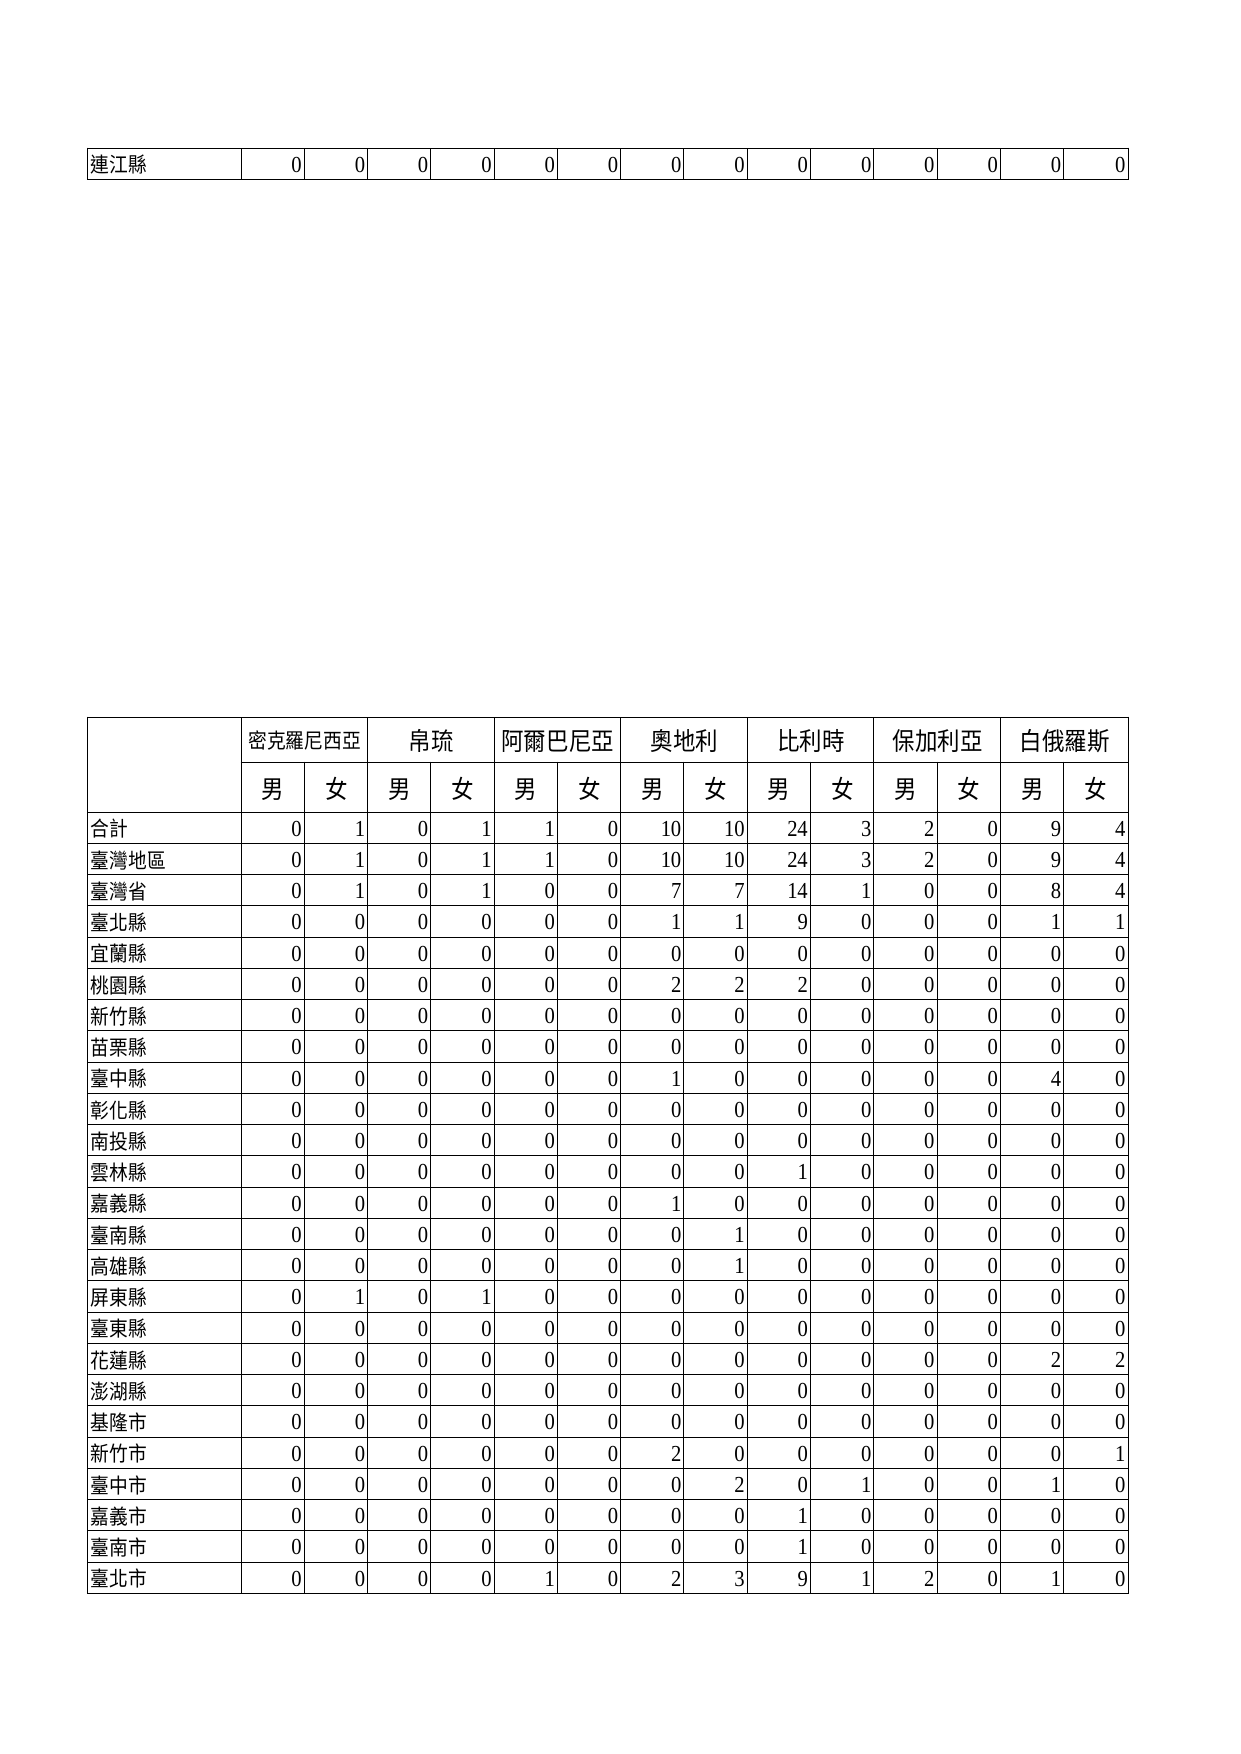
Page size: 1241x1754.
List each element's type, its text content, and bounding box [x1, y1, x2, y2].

table_cell 0 [431, 938, 494, 968]
table_cell 0 [305, 906, 367, 937]
table_cell 0 [431, 1031, 494, 1062]
table_cell 男 [495, 763, 557, 812]
table_cell 0 [684, 1125, 747, 1155]
table_cell 男 [748, 763, 810, 812]
table_header [88, 718, 241, 812]
table_cell 0 [1001, 938, 1063, 968]
table_cell 0 [558, 1125, 620, 1155]
table_cell 4 [1001, 1063, 1063, 1093]
table_cell 0 [558, 1500, 620, 1530]
table_cell 0 [495, 969, 557, 999]
table_cell 0 [1064, 1156, 1128, 1187]
table_cell 0 [938, 875, 1000, 905]
table_cell 0 [874, 1531, 937, 1562]
table_cell 0 [558, 1250, 620, 1280]
table_cell 0 [811, 1250, 873, 1280]
table_cell 0 [811, 1375, 873, 1405]
table_cell 0 [1001, 1031, 1063, 1062]
table_cell 1 [495, 813, 557, 843]
table_cell 0 [242, 1250, 304, 1280]
table_cell 0 [368, 1031, 430, 1062]
table_cell 0 [431, 1063, 494, 1093]
table_cell 0 [1001, 1406, 1063, 1437]
table_cell 0 [1064, 1313, 1128, 1343]
table_cell 0 [621, 1469, 683, 1499]
table_cell 0 [1064, 1063, 1128, 1093]
table_cell 0 [368, 1344, 430, 1374]
table_cell 0 [558, 1281, 620, 1312]
table_cell 臺南市 [88, 1531, 241, 1562]
table_cell 0 [242, 1438, 304, 1468]
table_cell 0 [938, 1313, 1000, 1343]
table_cell 0 [368, 1438, 430, 1468]
table_cell 0 [368, 1063, 430, 1093]
table_cell 0 [621, 1250, 683, 1280]
table_cell 0 [748, 1188, 810, 1218]
table_cell 0 [874, 875, 937, 905]
table_cell 0 [748, 1281, 810, 1312]
table_cell 嘉義縣 [88, 1188, 241, 1218]
table_cell 0 [1064, 1031, 1128, 1062]
table_cell 0 [305, 1188, 367, 1218]
table_cell 8 [1001, 875, 1063, 905]
table_cell 0 [874, 1125, 937, 1155]
table_cell 0 [938, 1375, 1000, 1405]
table_cell 0 [811, 1281, 873, 1312]
table_cell 0 [495, 906, 557, 937]
table_cell 0 [495, 1219, 557, 1249]
table_cell 0 [242, 1344, 304, 1374]
table_cell 0 [242, 1031, 304, 1062]
table_cell 0 [431, 1469, 494, 1499]
table_cell 3 [811, 813, 873, 843]
table_cell 0 [1064, 1500, 1128, 1530]
table_cell 0 [431, 969, 494, 999]
table_cell 0 [874, 149, 937, 179]
table_cell 高雄縣 [88, 1250, 241, 1280]
table_cell 男 [621, 763, 683, 812]
table_cell 0 [621, 1000, 683, 1030]
table_cell 0 [305, 1000, 367, 1030]
table_cell 女 [1064, 763, 1128, 812]
table_cell 0 [495, 1344, 557, 1374]
table_cell 0 [938, 1063, 1000, 1093]
table_cell 0 [305, 1469, 367, 1499]
table_cell 1 [431, 844, 494, 874]
table_cell 男 [368, 763, 430, 812]
table_cell 0 [748, 1375, 810, 1405]
table_cell 0 [938, 1563, 1000, 1593]
table_cell 0 [1001, 1188, 1063, 1218]
table_cell 0 [368, 1250, 430, 1280]
table_cell 0 [558, 1188, 620, 1218]
table_cell 0 [431, 1313, 494, 1343]
table_cell 0 [368, 938, 430, 968]
table_cell 屏東縣 [88, 1281, 241, 1312]
table_cell 0 [874, 1250, 937, 1280]
table_cell 男 [874, 763, 937, 812]
table_cell 0 [684, 1344, 747, 1374]
table_cell 0 [305, 1125, 367, 1155]
table_cell 0 [621, 1531, 683, 1562]
table_cell 1 [811, 1469, 873, 1499]
table_cell 2 [874, 813, 937, 843]
table_cell 0 [684, 1000, 747, 1030]
table_cell 0 [621, 1406, 683, 1437]
table_cell 0 [938, 1406, 1000, 1437]
table_cell 0 [874, 1281, 937, 1312]
table_cell 1 [748, 1531, 810, 1562]
table_cell 0 [748, 1000, 810, 1030]
table_cell 0 [684, 1188, 747, 1218]
table_cell 0 [305, 1563, 367, 1593]
table_cell 0 [558, 875, 620, 905]
table_cell 0 [431, 1188, 494, 1218]
table_cell 0 [368, 844, 430, 874]
table_cell 0 [621, 1125, 683, 1155]
table_cell 臺東縣 [88, 1313, 241, 1343]
table_cell 0 [431, 1500, 494, 1530]
table_cell 0 [558, 1063, 620, 1093]
table_cell 0 [242, 938, 304, 968]
table_cell 0 [495, 1250, 557, 1280]
table_header 保加利亞 [874, 718, 1000, 762]
table_cell 0 [558, 844, 620, 874]
table_cell 0 [495, 875, 557, 905]
table_cell 0 [495, 1125, 557, 1155]
table_cell 0 [1001, 1219, 1063, 1249]
table_cell 0 [431, 1000, 494, 1030]
table_cell 0 [558, 1344, 620, 1374]
table_cell 9 [748, 1563, 810, 1593]
table_cell 臺北市 [88, 1563, 241, 1593]
table_cell 臺南縣 [88, 1219, 241, 1249]
table_cell 0 [748, 1344, 810, 1374]
table_cell 0 [368, 813, 430, 843]
table_cell 0 [684, 1281, 747, 1312]
table_cell 0 [305, 1313, 367, 1343]
table_cell 0 [684, 1313, 747, 1343]
table_cell 0 [431, 1531, 494, 1562]
table_cell 0 [558, 938, 620, 968]
table_cell 0 [242, 1469, 304, 1499]
table_cell 0 [495, 1406, 557, 1437]
table_cell 4 [1064, 875, 1128, 905]
table_cell 0 [495, 1438, 557, 1468]
table_cell 桃園縣 [88, 969, 241, 999]
table_cell 0 [558, 1156, 620, 1187]
table_cell 0 [621, 1313, 683, 1343]
table_cell 2 [621, 1438, 683, 1468]
table_cell 0 [684, 1531, 747, 1562]
table_cell 1 [621, 906, 683, 937]
table_cell 24 [748, 844, 810, 874]
table_cell 0 [305, 1031, 367, 1062]
table_cell 0 [495, 1156, 557, 1187]
table_cell 0 [874, 1000, 937, 1030]
table_cell 女 [938, 763, 1000, 812]
table_cell 0 [811, 1531, 873, 1562]
table_cell 0 [811, 1063, 873, 1093]
table_cell 0 [621, 1031, 683, 1062]
table_header 比利時 [748, 718, 873, 762]
table_cell 1 [748, 1156, 810, 1187]
table_cell 0 [305, 938, 367, 968]
table_cell 0 [305, 1063, 367, 1093]
table_cell 1 [431, 813, 494, 843]
table_cell 0 [305, 1531, 367, 1562]
table_cell 1 [811, 1563, 873, 1593]
table_cell 0 [748, 1250, 810, 1280]
table_cell 1 [684, 906, 747, 937]
table_cell 0 [558, 1469, 620, 1499]
table_cell 0 [431, 1563, 494, 1593]
table_cell 0 [431, 1344, 494, 1374]
table_cell 24 [748, 813, 810, 843]
table_cell 0 [811, 1094, 873, 1124]
table_cell 臺灣地區 [88, 844, 241, 874]
table_cell 10 [684, 813, 747, 843]
table_cell 0 [684, 1375, 747, 1405]
table_cell 0 [242, 1125, 304, 1155]
table_cell 7 [684, 875, 747, 905]
table_cell 0 [874, 1313, 937, 1343]
table_cell 0 [621, 149, 683, 179]
table_cell 0 [558, 813, 620, 843]
table_cell 1 [305, 844, 367, 874]
table_cell 0 [558, 906, 620, 937]
table_cell 0 [242, 1219, 304, 1249]
table_cell 0 [811, 1406, 873, 1437]
table_cell 基隆市 [88, 1406, 241, 1437]
table_cell 0 [495, 1000, 557, 1030]
table_cell 0 [431, 1375, 494, 1405]
table_cell 0 [495, 1094, 557, 1124]
table_cell 0 [242, 1156, 304, 1187]
table_cell 0 [874, 1063, 937, 1093]
table_cell 2 [684, 969, 747, 999]
table_cell 0 [938, 1156, 1000, 1187]
table_cell 0 [938, 1000, 1000, 1030]
table_cell 0 [938, 1188, 1000, 1218]
table_cell 0 [1064, 149, 1128, 179]
table_cell 0 [811, 1344, 873, 1374]
table_cell 0 [684, 938, 747, 968]
table_cell 0 [938, 1281, 1000, 1312]
table_cell 0 [811, 906, 873, 937]
table_cell 0 [621, 1281, 683, 1312]
table_cell 0 [305, 1344, 367, 1374]
table_cell 0 [242, 906, 304, 937]
table_cell 0 [1001, 1313, 1063, 1343]
table_cell 0 [684, 1438, 747, 1468]
table_cell 澎湖縣 [88, 1375, 241, 1405]
table_cell 0 [684, 149, 747, 179]
table_cell 臺中市 [88, 1469, 241, 1499]
table_cell 南投縣 [88, 1125, 241, 1155]
table_cell 0 [368, 1281, 430, 1312]
table_cell 0 [305, 1438, 367, 1468]
table_cell 0 [1064, 1531, 1128, 1562]
table_cell 0 [242, 1500, 304, 1530]
table_cell 4 [1064, 813, 1128, 843]
table_cell 1 [684, 1219, 747, 1249]
table_cell 1 [305, 1281, 367, 1312]
table_cell 0 [684, 1406, 747, 1437]
table_cell 0 [1001, 1438, 1063, 1468]
table_cell 0 [242, 1094, 304, 1124]
table_cell 0 [305, 1250, 367, 1280]
table_cell 0 [1001, 1500, 1063, 1530]
table_cell 1 [748, 1500, 810, 1530]
table_cell 0 [811, 1500, 873, 1530]
table_cell 1 [1064, 1438, 1128, 1468]
table_cell 0 [495, 1469, 557, 1499]
table_cell 女 [684, 763, 747, 812]
table_cell 1 [495, 1563, 557, 1593]
table_cell 0 [1064, 1000, 1128, 1030]
table_cell 2 [1001, 1344, 1063, 1374]
table_cell 1 [1001, 1563, 1063, 1593]
table_cell 1 [1001, 1469, 1063, 1499]
table_cell 女 [558, 763, 620, 812]
table_cell 0 [368, 1156, 430, 1187]
table_cell 0 [684, 1156, 747, 1187]
table_cell 0 [242, 1375, 304, 1405]
table_cell 0 [1001, 969, 1063, 999]
table_cell 0 [684, 1031, 747, 1062]
table_cell 0 [938, 1469, 1000, 1499]
table_cell 0 [558, 1438, 620, 1468]
table_cell 0 [368, 1094, 430, 1124]
table_cell 0 [938, 1031, 1000, 1062]
table_cell 0 [1001, 1250, 1063, 1280]
table_cell 0 [368, 1500, 430, 1530]
table_cell 0 [684, 1094, 747, 1124]
table_cell 0 [305, 1406, 367, 1437]
table_cell 臺中縣 [88, 1063, 241, 1093]
table_cell 2 [874, 1563, 937, 1593]
table_cell 0 [621, 1500, 683, 1530]
table_cell 0 [938, 906, 1000, 937]
table_cell 0 [558, 1531, 620, 1562]
table_cell 0 [811, 1031, 873, 1062]
table_cell 0 [431, 1094, 494, 1124]
table_cell 0 [1064, 1563, 1128, 1593]
table_cell 0 [621, 1219, 683, 1249]
table_cell 0 [431, 1125, 494, 1155]
table_cell 0 [748, 1063, 810, 1093]
table_cell 0 [874, 938, 937, 968]
table_cell 0 [1064, 1281, 1128, 1312]
table_cell 0 [621, 1156, 683, 1187]
table_cell 2 [748, 969, 810, 999]
table_cell 0 [874, 1219, 937, 1249]
table_cell 1 [495, 844, 557, 874]
table_cell 0 [368, 875, 430, 905]
table_cell 0 [495, 1500, 557, 1530]
table_header 奧地利 [621, 718, 747, 762]
table_cell 0 [368, 1563, 430, 1593]
table_cell 0 [495, 1031, 557, 1062]
table_cell 0 [938, 844, 1000, 874]
table_cell 0 [431, 1438, 494, 1468]
table_cell 0 [874, 1156, 937, 1187]
table_cell 0 [242, 1000, 304, 1030]
table_cell 0 [748, 1125, 810, 1155]
table_cell 0 [1064, 1125, 1128, 1155]
table_cell 0 [748, 149, 810, 179]
table_cell 0 [558, 1406, 620, 1437]
table_cell 0 [242, 875, 304, 905]
table_cell 0 [811, 1188, 873, 1218]
table_cell 0 [1001, 1000, 1063, 1030]
table_cell 2 [621, 969, 683, 999]
table_cell 0 [811, 1313, 873, 1343]
table_cell 0 [1064, 1375, 1128, 1405]
table_cell 0 [495, 1281, 557, 1312]
table_cell 0 [558, 1375, 620, 1405]
table_cell 0 [368, 1125, 430, 1155]
table_cell 0 [748, 1219, 810, 1249]
table_cell 0 [874, 1406, 937, 1437]
table_cell 0 [938, 813, 1000, 843]
table_cell 0 [1064, 1188, 1128, 1218]
table_cell 0 [874, 1375, 937, 1405]
table_cell 花蓮縣 [88, 1344, 241, 1374]
table_cell 10 [621, 813, 683, 843]
table_cell 臺北縣 [88, 906, 241, 937]
table_cell 0 [305, 149, 367, 179]
table_cell 新竹縣 [88, 1000, 241, 1030]
table_cell 1 [621, 1188, 683, 1218]
table_cell 14 [748, 875, 810, 905]
table_cell 0 [874, 906, 937, 937]
table_cell 1 [305, 813, 367, 843]
table_cell 0 [874, 1469, 937, 1499]
table_cell 0 [938, 1438, 1000, 1468]
table_cell 0 [811, 1000, 873, 1030]
table_cell 0 [558, 1313, 620, 1343]
table_cell 0 [1064, 1094, 1128, 1124]
table_cell 0 [1001, 149, 1063, 179]
table_cell 臺灣省 [88, 875, 241, 905]
table_cell 彰化縣 [88, 1094, 241, 1124]
table_cell 0 [811, 149, 873, 179]
table_cell 0 [305, 1500, 367, 1530]
table_cell 0 [368, 1219, 430, 1249]
table_cell 2 [1064, 1344, 1128, 1374]
table_cell 0 [558, 1031, 620, 1062]
table_cell 0 [368, 1531, 430, 1562]
table_header 阿爾巴尼亞 [495, 718, 620, 762]
table_cell 0 [495, 938, 557, 968]
table_cell 0 [368, 906, 430, 937]
table_cell 0 [1064, 1406, 1128, 1437]
table_cell 0 [242, 149, 304, 179]
table_cell 0 [368, 1000, 430, 1030]
table_cell 女 [431, 763, 494, 812]
table_cell 0 [431, 906, 494, 937]
table_cell 0 [1064, 1219, 1128, 1249]
table_cell 0 [368, 1188, 430, 1218]
table_cell 0 [558, 149, 620, 179]
table_cell 0 [938, 938, 1000, 968]
table_cell 1 [1064, 906, 1128, 937]
table_cell 0 [621, 938, 683, 968]
table_cell 0 [558, 1000, 620, 1030]
table_cell 10 [684, 844, 747, 874]
table_cell 0 [431, 1219, 494, 1249]
table_cell 0 [811, 1438, 873, 1468]
table_cell 1 [621, 1063, 683, 1093]
table_cell 0 [495, 1531, 557, 1562]
table_cell 9 [1001, 813, 1063, 843]
table_cell 0 [495, 1375, 557, 1405]
table_cell 0 [431, 149, 494, 179]
table_cell 0 [1064, 938, 1128, 968]
table_cell 0 [431, 1250, 494, 1280]
table_cell 0 [1001, 1531, 1063, 1562]
table_cell 0 [684, 1500, 747, 1530]
table_cell 0 [242, 1563, 304, 1593]
table_cell 0 [431, 1156, 494, 1187]
table_cell 0 [242, 1188, 304, 1218]
table_cell 0 [811, 1219, 873, 1249]
table_cell 0 [621, 1375, 683, 1405]
table_cell 0 [1001, 1281, 1063, 1312]
table_cell 0 [558, 1563, 620, 1593]
table_cell 1 [305, 875, 367, 905]
table_cell 0 [242, 1406, 304, 1437]
table_cell 0 [305, 1156, 367, 1187]
table_cell 2 [684, 1469, 747, 1499]
table_cell 9 [1001, 844, 1063, 874]
table_cell 2 [621, 1563, 683, 1593]
table_cell 0 [242, 813, 304, 843]
table_cell 合計 [88, 813, 241, 843]
table_cell 0 [368, 1406, 430, 1437]
table_cell 0 [874, 969, 937, 999]
table_cell 雲林縣 [88, 1156, 241, 1187]
table_cell 女 [305, 763, 367, 812]
table_cell 1 [684, 1250, 747, 1280]
table_cell 0 [748, 1094, 810, 1124]
table_cell 0 [1064, 1250, 1128, 1280]
table_cell 0 [242, 1063, 304, 1093]
table_cell 0 [684, 1063, 747, 1093]
table_cell 0 [495, 149, 557, 179]
table_cell 女 [811, 763, 873, 812]
table_cell 0 [368, 969, 430, 999]
table_cell 0 [431, 1406, 494, 1437]
table_cell 0 [938, 1125, 1000, 1155]
table_cell 0 [621, 1094, 683, 1124]
table_cell 0 [748, 1031, 810, 1062]
table_cell 2 [874, 844, 937, 874]
table_cell 0 [495, 1063, 557, 1093]
table_cell 0 [748, 1438, 810, 1468]
table_cell 0 [938, 1250, 1000, 1280]
table_cell 1 [431, 1281, 494, 1312]
table_cell 0 [938, 149, 1000, 179]
table_cell 0 [1001, 1156, 1063, 1187]
table_cell 0 [874, 1438, 937, 1468]
table_cell 0 [938, 1344, 1000, 1374]
table_cell 0 [811, 969, 873, 999]
table_cell 苗栗縣 [88, 1031, 241, 1062]
table_cell 0 [242, 1313, 304, 1343]
table_cell 0 [748, 1469, 810, 1499]
table_cell 0 [874, 1500, 937, 1530]
table_header 密克羅尼西亞 [242, 718, 367, 762]
table_cell 0 [368, 1313, 430, 1343]
table_cell 0 [305, 1375, 367, 1405]
table_header 白俄羅斯 [1001, 718, 1128, 762]
table_cell 3 [811, 844, 873, 874]
table_cell 1 [1001, 906, 1063, 937]
table_cell 0 [1064, 1469, 1128, 1499]
table_cell 0 [368, 1469, 430, 1499]
table_cell 3 [684, 1563, 747, 1593]
table_cell 0 [1001, 1094, 1063, 1124]
table_cell 1 [431, 875, 494, 905]
table_cell 9 [748, 906, 810, 937]
table_cell 0 [558, 969, 620, 999]
table_cell 1 [811, 875, 873, 905]
table_cell 0 [938, 969, 1000, 999]
table_cell 0 [874, 1094, 937, 1124]
table_cell 0 [874, 1344, 937, 1374]
table_cell 0 [748, 938, 810, 968]
table_cell 0 [748, 1406, 810, 1437]
table_cell 0 [1001, 1375, 1063, 1405]
table_cell 0 [938, 1531, 1000, 1562]
table_header 帛琉 [368, 718, 494, 762]
table_cell 0 [748, 1313, 810, 1343]
table_cell 10 [621, 844, 683, 874]
table_cell 0 [368, 149, 430, 179]
table_cell 0 [558, 1219, 620, 1249]
table_cell 0 [874, 1031, 937, 1062]
table_cell 0 [621, 1344, 683, 1374]
table_cell 新竹市 [88, 1438, 241, 1468]
table_cell 0 [874, 1188, 937, 1218]
table_cell 男 [242, 763, 304, 812]
table_cell 0 [305, 1219, 367, 1249]
table_cell 0 [811, 1156, 873, 1187]
table_cell 0 [811, 1125, 873, 1155]
table_cell 4 [1064, 844, 1128, 874]
table_cell 0 [305, 1094, 367, 1124]
table_cell 0 [938, 1219, 1000, 1249]
table_cell 0 [242, 1281, 304, 1312]
table_cell 0 [305, 969, 367, 999]
table_cell 7 [621, 875, 683, 905]
table_cell 0 [1001, 1125, 1063, 1155]
table_cell 0 [1064, 969, 1128, 999]
table_cell 0 [242, 969, 304, 999]
table_cell 0 [242, 844, 304, 874]
table_cell 0 [368, 1375, 430, 1405]
table_cell 0 [495, 1313, 557, 1343]
table_cell 0 [938, 1094, 1000, 1124]
table_cell 宜蘭縣 [88, 938, 241, 968]
table_cell 男 [1001, 763, 1063, 812]
table_cell 0 [811, 938, 873, 968]
table_cell 0 [242, 1531, 304, 1562]
table_cell 0 [558, 1094, 620, 1124]
table_cell 嘉義市 [88, 1500, 241, 1530]
table_cell 0 [495, 1188, 557, 1218]
table_cell 連江縣 [88, 149, 241, 179]
table_cell 0 [938, 1500, 1000, 1530]
